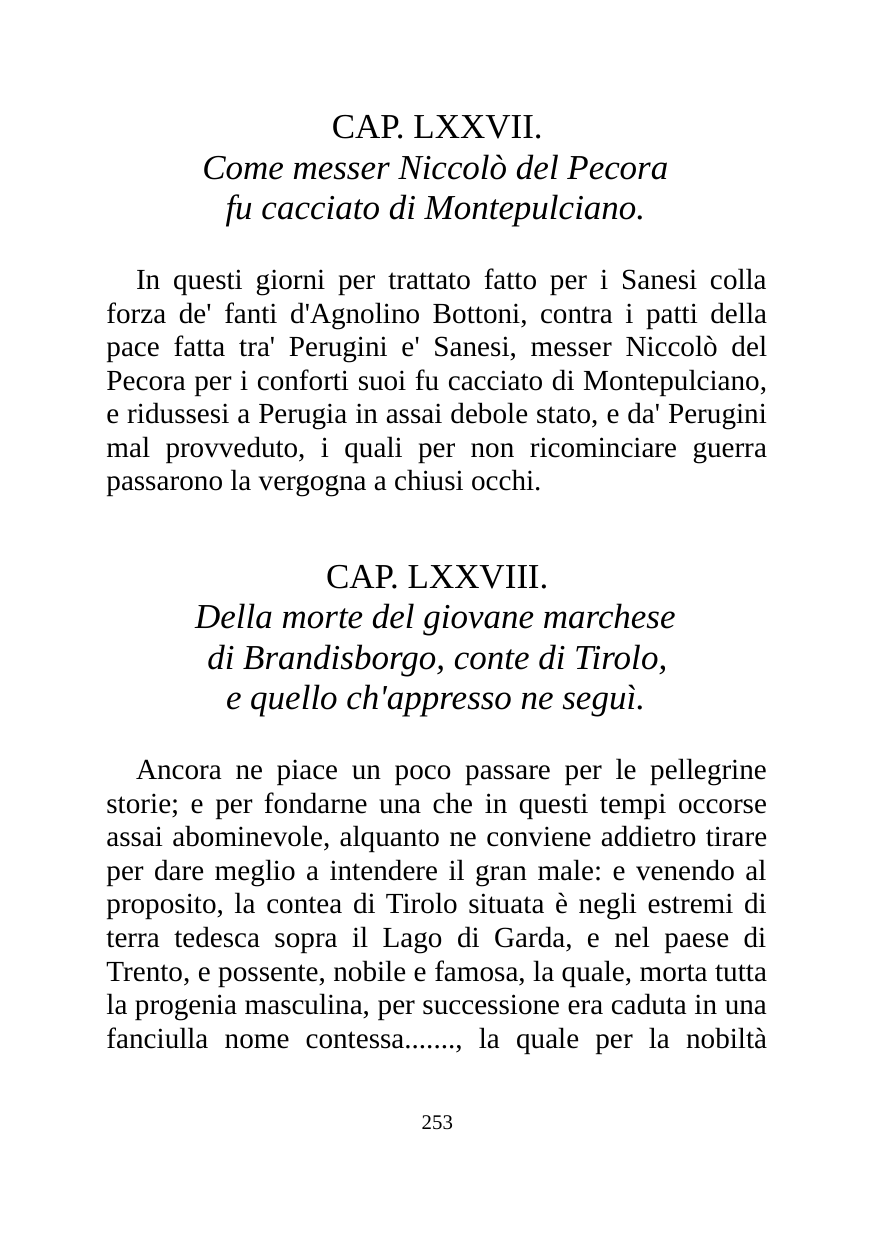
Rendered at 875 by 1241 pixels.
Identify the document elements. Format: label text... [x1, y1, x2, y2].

text Ancora ne piace un poco passare per le pellegrine storie; e per fondarne una che in questi tempi occorse assai abominevole, alquanto ne conviene addietro tirare per dare meglio a intendere il gran male: e venendo al proposito, la contea di Tirolo situata è negli estremi di terra tedesca sopra il Lago di Garda, e nel paese di Trento, e possente, nobile e famosa, la quale, morta tutta la progenia masculina, per successione era caduta in una fanciulla nome contessa......., la quale per la nobiltà [106, 752, 768, 1054]
subtitle CAP. LXXVII. Come messer Niccolò del Pecora fu cacciato di Montepulciano. [106, 106, 768, 227]
subtitle CAP. LXXVIII. Della morte del giovane marchese di Brandisborgo, conte di Tirolo, e quello ch'appresso ne seguì. [106, 556, 768, 717]
text In questi giorni per trattato fatto per i Sanesi colla forza de' fanti d'Agnolino Bottoni, contra i patti della pace fatta tra' Perugini e' Sanesi, messer Niccolò del Pecora per i conforti suoi fu cacciato di Montepulciano, e ridussesi a Perugia in assai debole stato, e da' Perugini mal provveduto, i quali per non ricominciare guerra passarono la vergogna a chiusi occhi. [106, 262, 768, 497]
